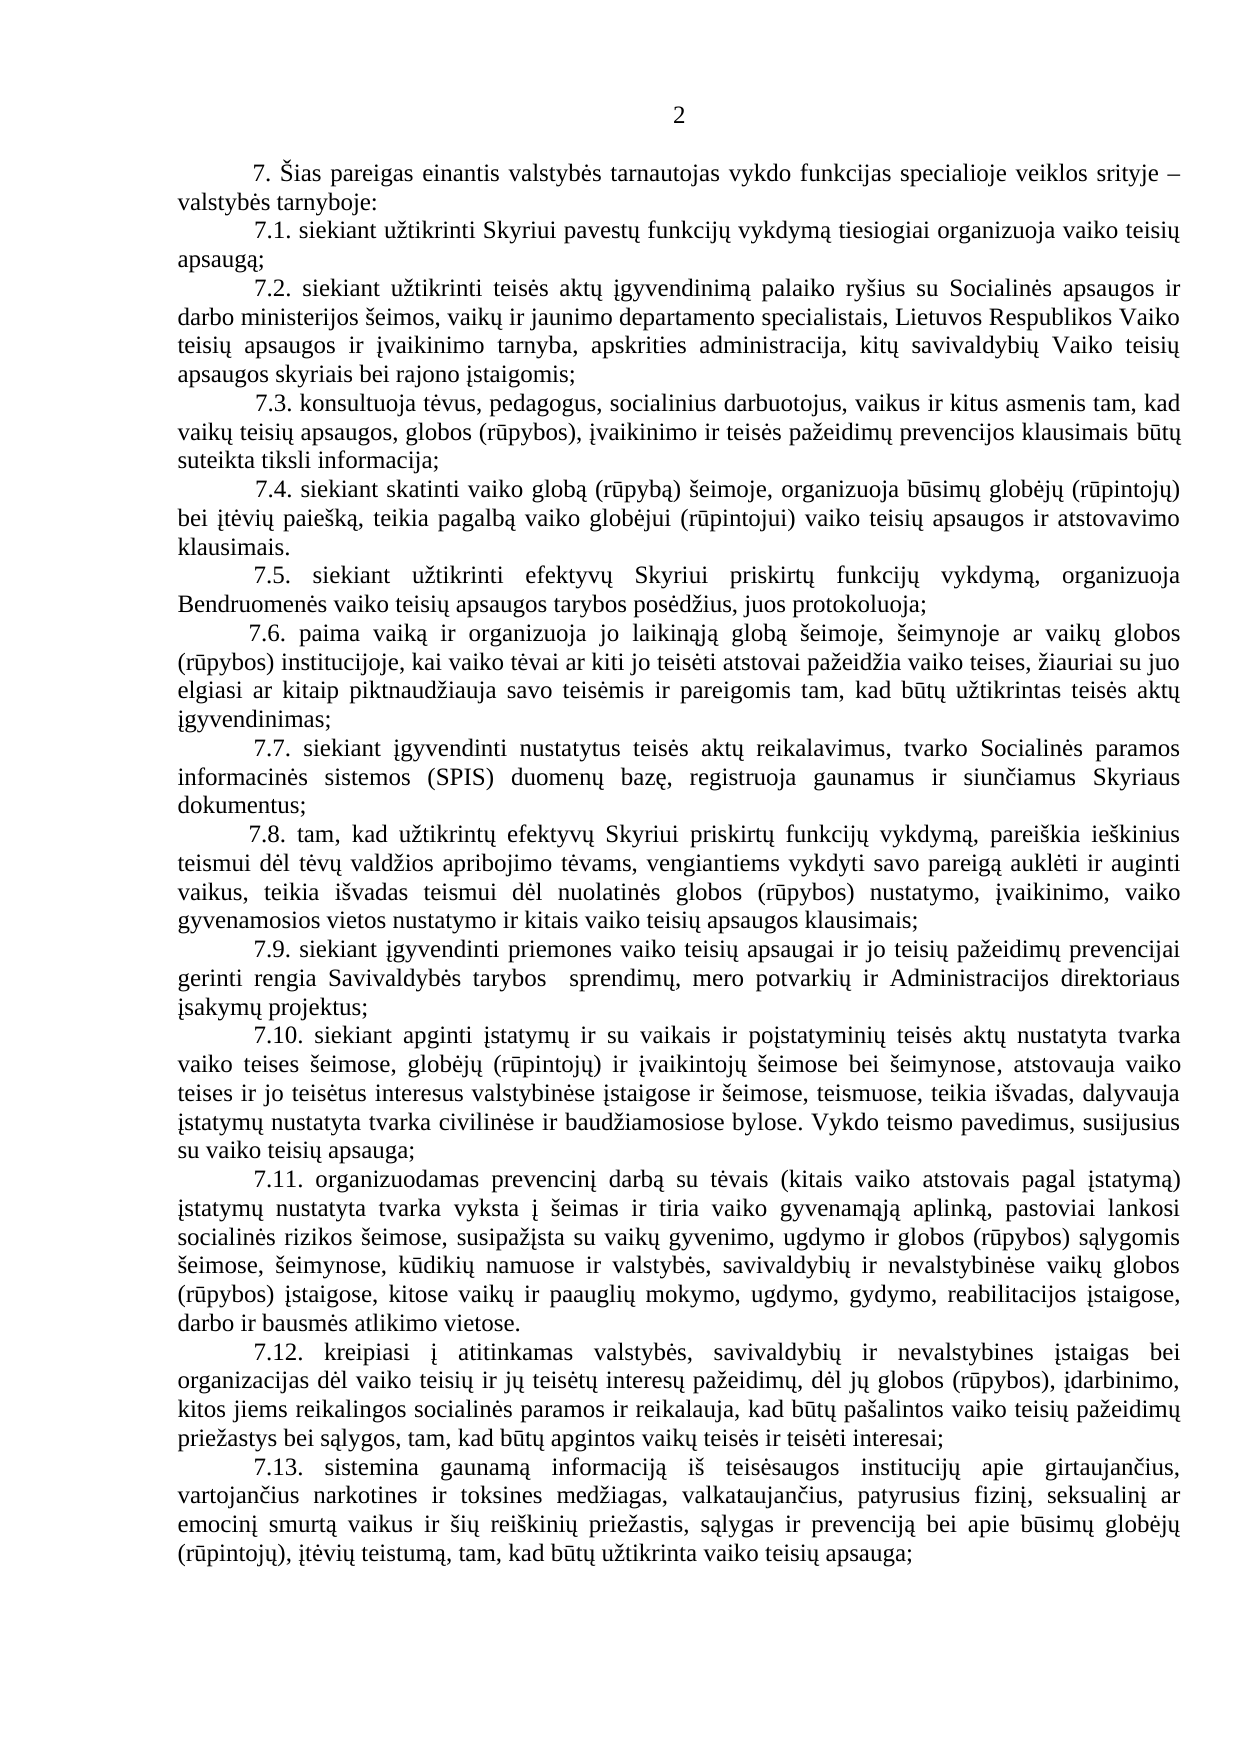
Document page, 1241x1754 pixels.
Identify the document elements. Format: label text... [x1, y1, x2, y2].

text 7.5. siekiant užtikrinti efektyvų Skyriui priskirtų funkcijų vykdymą, organizuoja Bendruomenės vaiko teisių apsaugos tarybos posėdžius, juos protokoluoja; [177, 560, 1181, 618]
text 7.6. paima vaiką ir organizuoja jo laikinąją globą šeimoje, šeimynoje ar vaikų globos (rūpybos) institucijoje, kai vaiko tėvai ar kiti jo teisėti atstovai pažeidžia vaiko teises, žiauriai su juo elgiasi ar kitaip piktnaudžiauja savo teisėmis ir pareigomis tam, kad būtų užtikrintas teisės aktų įgyvendinimas; [177, 618, 1181, 733]
text 7. Šias pareigas einantis valstybės tarnautojas vykdo funkcijas specialioje veiklos srityje – valstybės tarnyboje: [177, 158, 1181, 215]
text 7.7. siekiant įgyvendinti nustatytus teisės aktų reikalavimus, tvarko Socialinės paramos informacinės sistemos (SPIS) duomenų bazę, registruoja gaunamus ir siunčiamus Skyriaus dokumentus; [177, 733, 1181, 819]
text 7.1. siekiant užtikrinti Skyriui pavestų funkcijų vykdymą tiesiogiai organizuoja vaiko teisių apsaugą; [177, 215, 1181, 273]
text 7.10. siekiant apginti įstatymų ir su vaikais ir poįstatyminių teisės aktų nustatyta tvarka vaiko teises šeimose, globėjų (rūpintojų) ir įvaikintojų šeimose bei šeimynose, atstovauja vaiko teises ir jo teisėtus interesus valstybinėse įstaigose ir šeimose, teismuose, teikia išvadas, dalyvauja įstatymų nustatyta tvarka civilinėse ir baudžiamosiose bylose. Vykdo teismo pavedimus, susijusius su vaiko teisių apsauga; [177, 1020, 1181, 1164]
text 7.2. siekiant užtikrinti teisės aktų įgyvendinimą palaiko ryšius su Socialinės apsaugos ir darbo ministerijos šeimos, vaikų ir jaunimo departamento specialistais, Lietuvos Respublikos Vaiko teisių apsaugos ir įvaikinimo tarnyba, apskrities administracija, kitų savivaldybių Vaiko teisių apsaugos skyriais bei rajono įstaigomis; [177, 273, 1181, 388]
text 7.8. tam, kad užtikrintų efektyvų Skyriui priskirtų funkcijų vykdymą, pareiškia ieškinius teismui dėl tėvų valdžios apribojimo tėvams, vengiantiems vykdyti savo pareigą auklėti ir auginti vaikus, teikia išvadas teismui dėl nuolatinės globos (rūpybos) nustatymo, įvaikinimo, vaiko gyvenamosios vietos nustatymo ir kitais vaiko teisių apsaugos klausimais; [177, 819, 1181, 934]
text 7.13. sistemina gaunamą informaciją iš teisėsaugos institucijų apie girtaujančius, vartojančius narkotines ir toksines medžiagas, valkataujančius, patyrusius fizinį, seksualinį ar emocinį smurtą vaikus ir šių reiškinių priežastis, sąlygas ir prevenciją bei apie būsimų globėjų (rūpintojų), įtėvių teistumą, tam, kad būtų užtikrinta vaiko teisių apsauga; [177, 1452, 1181, 1567]
text 7.9. siekiant įgyvendinti priemones vaiko teisių apsaugai ir jo teisių pažeidimų prevencijai gerinti rengia Savivaldybės tarybos sprendimų, mero potvarkių ir Administracijos direktoriaus įsakymų projektus; [177, 934, 1181, 1020]
text 7.12. kreipiasi į atitinkamas valstybės, savivaldybių ir nevalstybines įstaigas bei organizacijas dėl vaiko teisių ir jų teisėtų interesų pažeidimų, dėl jų globos (rūpybos), įdarbinimo, kitos jiems reikalingos socialinės paramos ir reikalauja, kad būtų pašalintos vaiko teisių pažeidimų priežastys bei sąlygos, tam, kad būtų apgintos vaikų teisės ir teisėti interesai; [177, 1337, 1181, 1452]
text 7.4. siekiant skatinti vaiko globą (rūpybą) šeimoje, organizuoja būsimų globėjų (rūpintojų) bei įtėvių paiešką, teikia pagalbą vaiko globėjui (rūpintojui) vaiko teisių apsaugos ir atstovavimo klausimais. [177, 474, 1181, 560]
text 7.3. konsultuoja tėvus, pedagogus, socialinius darbuotojus, vaikus ir kitus asmenis tam, kad vaikų teisių apsaugos, globos (rūpybos), įvaikinimo ir teisės pažeidimų prevencijos klausimais būtų suteikta tiksli informacija; [177, 388, 1181, 474]
text 7.11. organizuodamas prevencinį darbą su tėvais (kitais vaiko atstovais pagal įstatymą) įstatymų nustatyta tvarka vyksta į šeimas ir tiria vaiko gyvenamąją aplinką, pastoviai lankosi socialinės rizikos šeimose, susipažįsta su vaikų gyvenimo, ugdymo ir globos (rūpybos) sąlygomis šeimose, šeimynose, kūdikių namuose ir valstybės, savivaldybių ir nevalstybinėse vaikų globos (rūpybos) įstaigose, kitose vaikų ir paauglių mokymo, ugdymo, gydymo, reabilitacijos įstaigose, darbo ir bausmės atlikimo vietose. [177, 1164, 1181, 1337]
